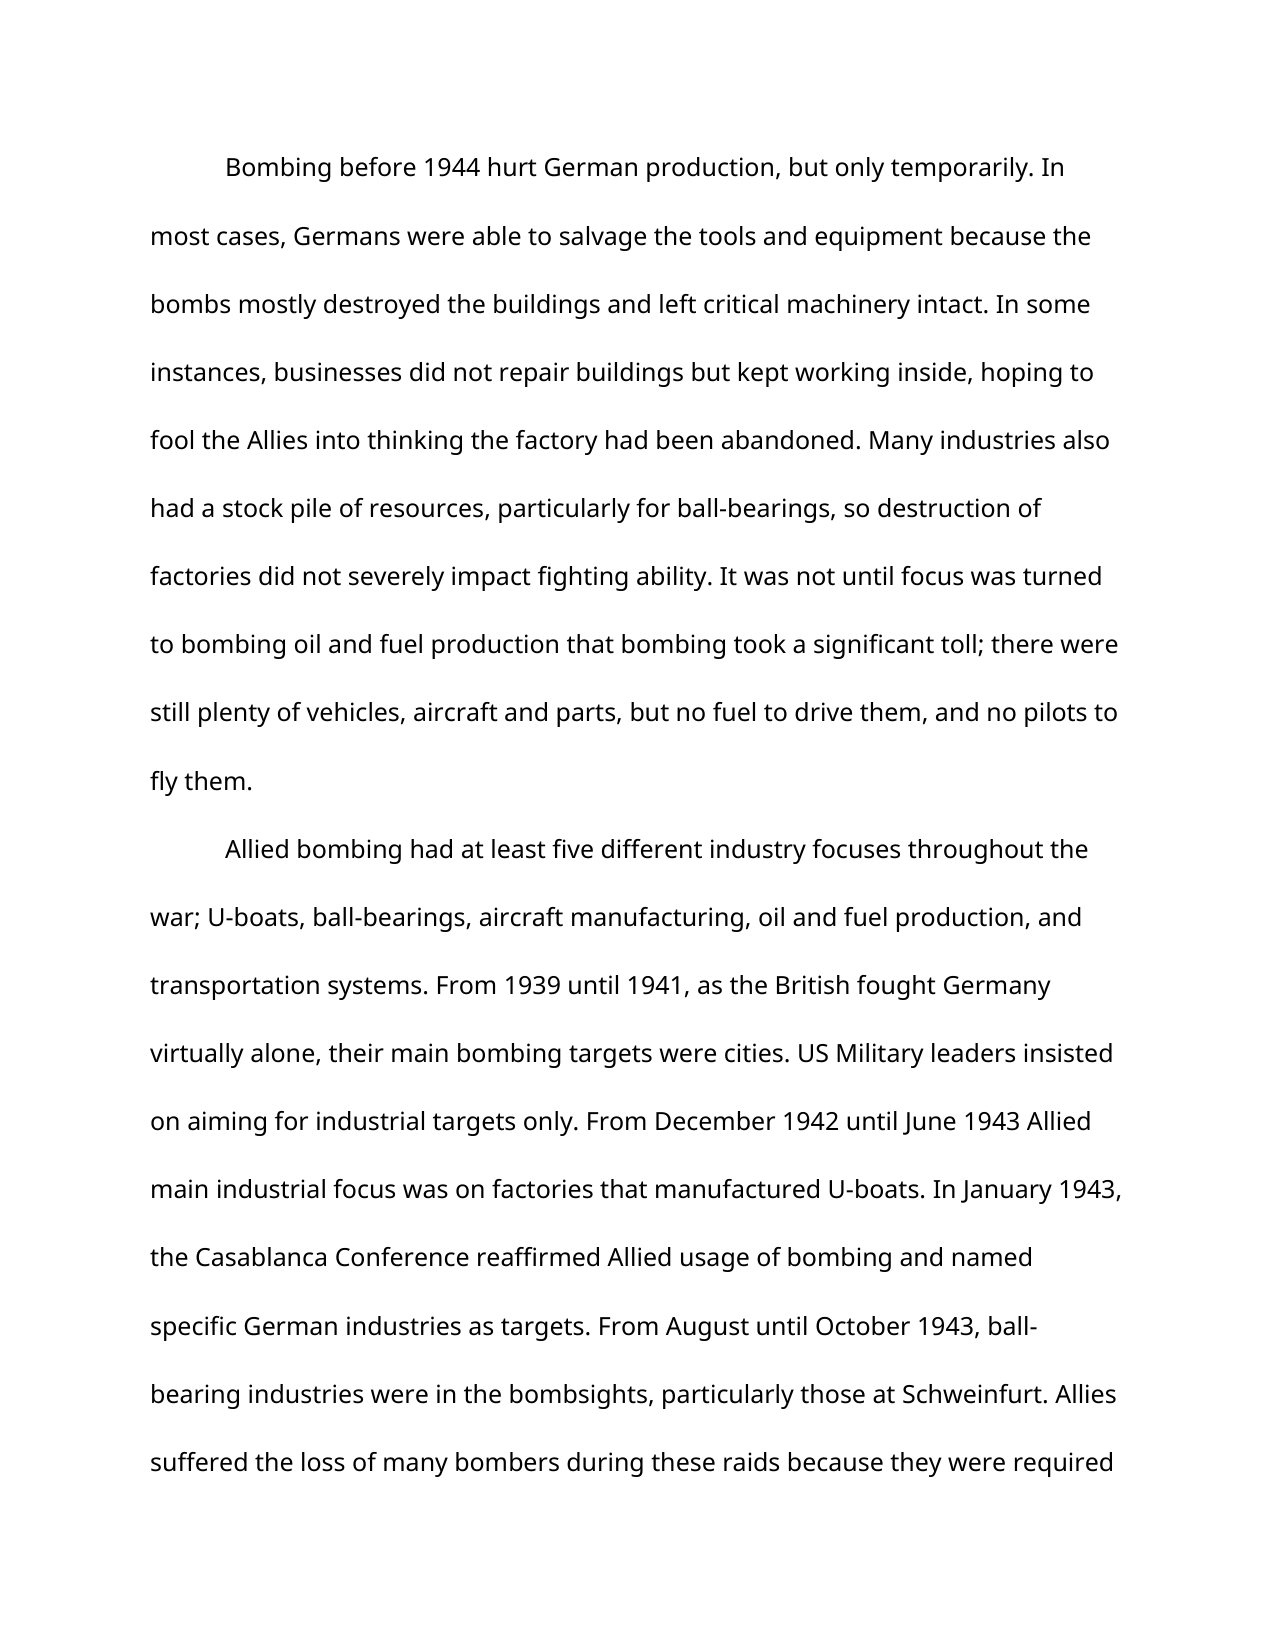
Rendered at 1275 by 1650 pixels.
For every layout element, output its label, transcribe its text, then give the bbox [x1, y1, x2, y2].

text Bombing before 1944 hurt German production, but only temporarily. In most cases, Germans were able to salvage the tools and equipment because the bombs mostly destroyed the buildings and left critical machinery intact. In some instances, businesses did not repair buildings but kept working inside, hoping to fool the Allies into thinking the factory had been abandoned. Many industries also had a stock pile of resources, particularly for ball-bearings, so destruction of factories did not severely impact fighting ability. It was not until focus was turned to bombing oil and fuel production that bombing took a significant toll; there were still plenty of vehicles, aircraft and parts, but no fuel to drive them, and no pilots to fly them. [150, 150, 1125, 797]
text Allied bombing had at least five different industry focuses throughout the war; U-boats, ball-bearings, aircraft manufacturing, oil and fuel production, and transportation systems. From 1939 until 1941, as the British fought Germany virtually alone, their main bombing targets were cities. US Military leaders insisted on aiming for industrial targets only. From December 1942 until June 1943 Allied main industrial focus was on factories that manufactured U-boats. In January 1943, the Casablanca Conference reaffirmed Allied usage of bombing and named specific German industries as targets. From August until October 1943, ball-bearing industries were in the bombsights, particularly those at Schweinfurt. Allies suffered the loss of many bombers during these raids because they were required [150, 831, 1125, 1478]
